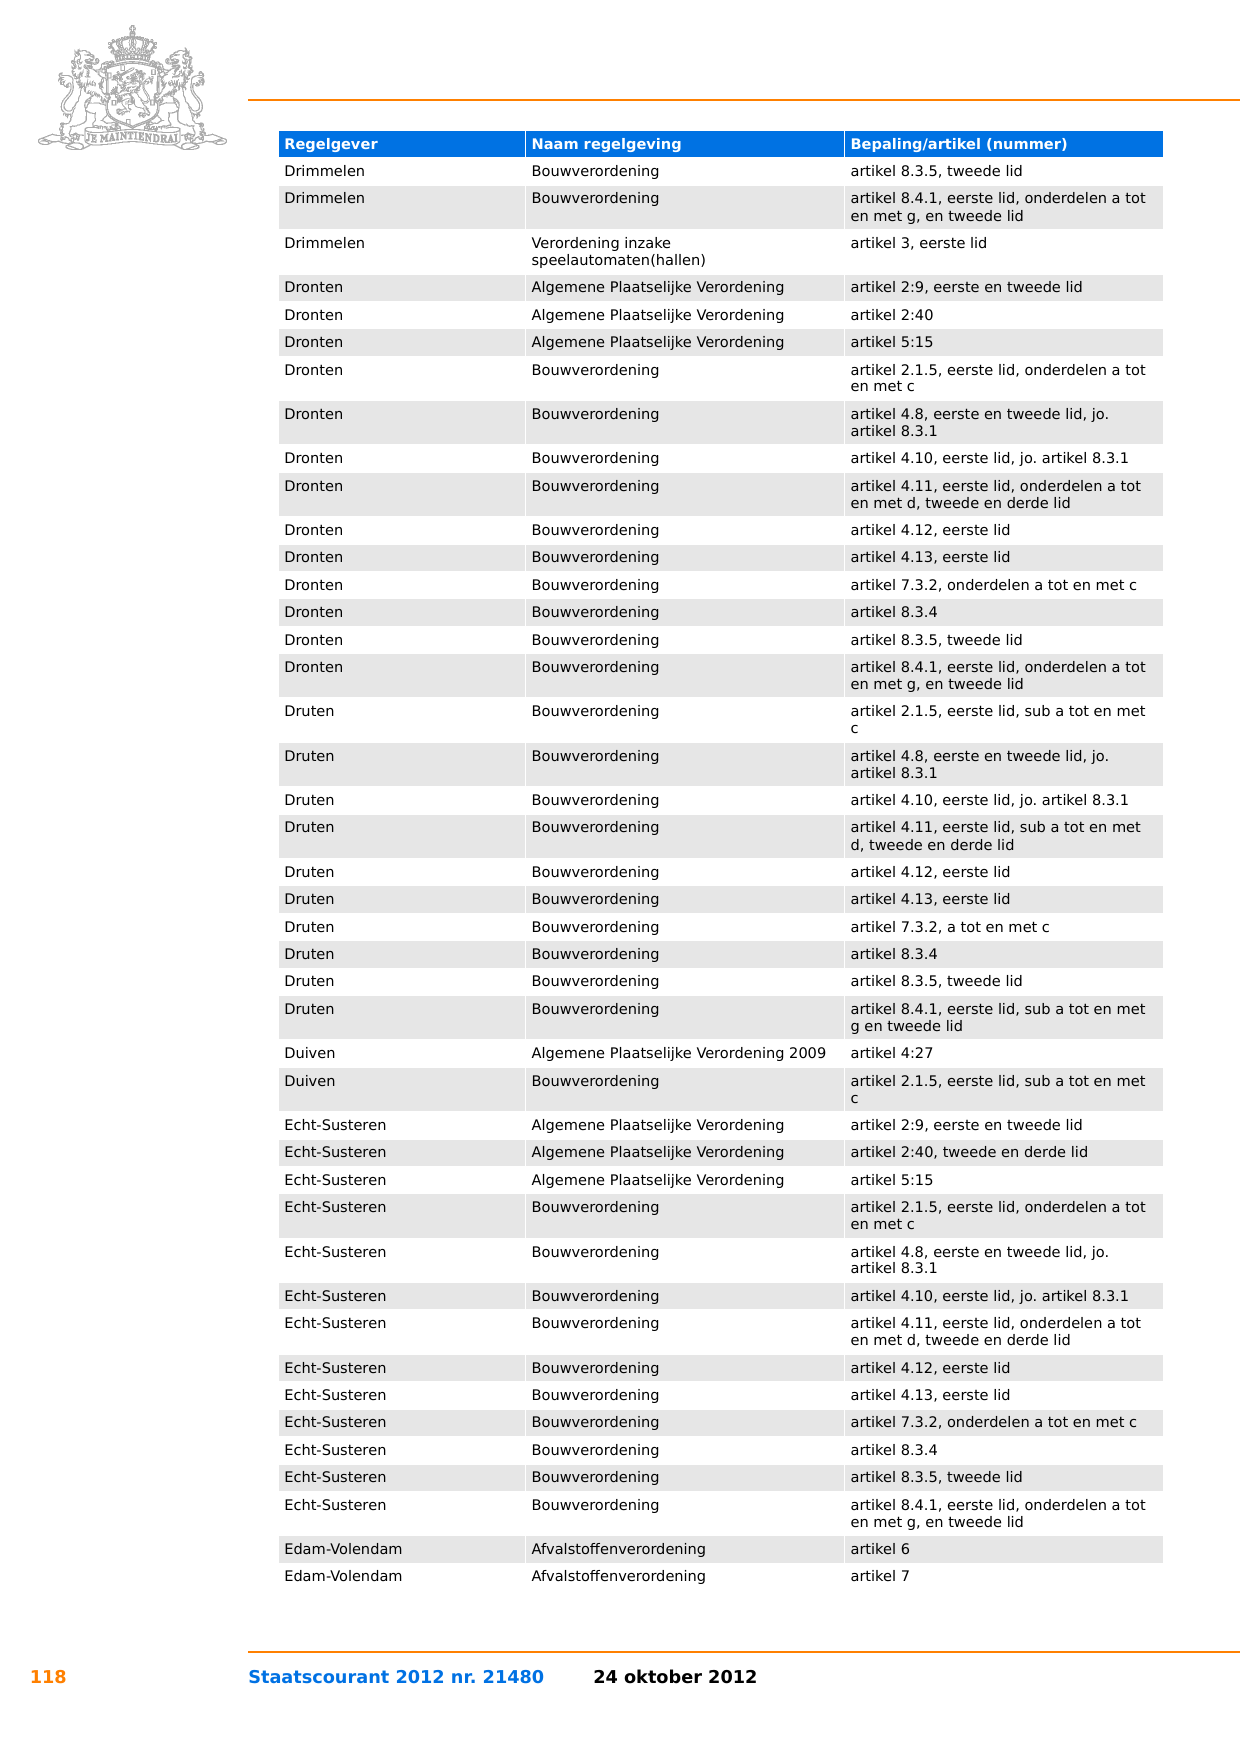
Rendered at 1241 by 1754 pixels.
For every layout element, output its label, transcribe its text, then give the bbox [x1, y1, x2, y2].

table_cell Duiven [279, 1068, 525, 1111]
table_cell artikel 8.3.5, tweede lid [845, 969, 1163, 995]
table_cell artikel 8.3.5, tweede lid [845, 158, 1163, 185]
table_cell Bouwverordening [526, 445, 844, 472]
table_cell Bouwverordening [526, 357, 844, 400]
table_cell artikel 7.3.2, a tot en met c [845, 914, 1163, 940]
table_cell Druten [279, 815, 525, 858]
table_cell Dronten [279, 545, 525, 571]
table_cell Druten [279, 699, 525, 742]
table_cell Druten [279, 914, 525, 940]
table_cell Bouwverordening [526, 969, 844, 995]
table_cell Bouwverordening [526, 1311, 844, 1354]
table_cell Bouwverordening [526, 1355, 844, 1381]
table_cell Dronten [279, 654, 525, 697]
table_cell artikel 4.12, eerste lid [845, 859, 1163, 885]
table_cell Echt-Susteren [279, 1410, 525, 1436]
table_cell Bouwverordening [526, 1194, 844, 1238]
table_cell Druten [279, 886, 525, 913]
table_cell artikel 4.10, eerste lid, jo. artikel 8.3.1 [845, 787, 1163, 814]
table_header Bepaling/artikel (nummer) [845, 131, 1163, 157]
table_cell Dronten [279, 302, 525, 328]
table_cell Dronten [279, 599, 525, 626]
table_cell Dronten [279, 357, 525, 400]
table_cell Echt-Susteren [279, 1140, 525, 1166]
table_cell Bouwverordening [526, 996, 844, 1039]
table_cell artikel 3, eerste lid [845, 230, 1163, 273]
table_cell Edam-Volendam [279, 1564, 525, 1590]
table_cell Druten [279, 969, 525, 995]
table_cell Afvalstoffenverordening [526, 1536, 844, 1563]
table_cell Bouwverordening [526, 545, 844, 571]
table_cell artikel 4.11, eerste lid, onderdelen a tot en met d, tweede en derde lid [845, 1311, 1163, 1354]
table_cell Bouwverordening [526, 941, 844, 968]
table_cell Bouwverordening [526, 1239, 844, 1282]
table_cell Echt-Susteren [279, 1112, 525, 1138]
table_cell Echt-Susteren [279, 1465, 525, 1491]
table_cell Bouwverordening [526, 699, 844, 742]
table_cell Bouwverordening [526, 1068, 844, 1111]
table_cell artikel 8.3.4 [845, 941, 1163, 968]
table_cell Bouwverordening [526, 654, 844, 697]
table_cell Algemene Plaatselijke Verordening [526, 275, 844, 301]
table_cell artikel 5:15 [845, 1167, 1163, 1193]
table_cell artikel 4:27 [845, 1040, 1163, 1067]
table_cell artikel 8.3.4 [845, 599, 1163, 626]
table_cell Bouwverordening [526, 1492, 844, 1535]
table_cell Dronten [279, 329, 525, 356]
table_cell Echt-Susteren [279, 1239, 525, 1282]
table_cell artikel 8.3.4 [845, 1437, 1163, 1463]
table_cell Bouwverordening [526, 401, 844, 444]
table_cell artikel 8.4.1, eerste lid, sub a tot en met g en tweede lid [845, 996, 1163, 1039]
table_cell artikel 8.3.5, tweede lid [845, 1465, 1163, 1491]
table_cell artikel 8.3.5, tweede lid [845, 627, 1163, 653]
table_cell Bouwverordening [526, 815, 844, 858]
table_cell Druten [279, 743, 525, 786]
table_cell Bouwverordening [526, 1410, 844, 1436]
table_cell artikel 2:40 [845, 302, 1163, 328]
table_cell Echt-Susteren [279, 1492, 525, 1535]
table_cell Edam-Volendam [279, 1536, 525, 1563]
table_cell artikel 4.10, eerste lid, jo. artikel 8.3.1 [845, 1283, 1163, 1309]
table_cell artikel 4.11, eerste lid, onderdelen a tot en met d, tweede en derde lid [845, 473, 1163, 516]
table_cell Bouwverordening [526, 886, 844, 913]
table_cell artikel 7 [845, 1564, 1163, 1590]
table_cell Bouwverordening [526, 859, 844, 885]
table_cell Algemene Plaatselijke Verordening [526, 1167, 844, 1193]
table_cell artikel 4.12, eerste lid [845, 1355, 1163, 1381]
table_cell Druten [279, 859, 525, 885]
table_cell Echt-Susteren [279, 1311, 525, 1354]
table_cell Dronten [279, 572, 525, 598]
table_cell Dronten [279, 445, 525, 472]
table_cell Echt-Susteren [279, 1382, 525, 1409]
table_cell Echt-Susteren [279, 1283, 525, 1309]
table_cell Dronten [279, 517, 525, 543]
picture [38, 25, 227, 150]
table_cell artikel 8.4.1, eerste lid, onderdelen a tot en met g, en tweede lid [845, 186, 1163, 229]
table_cell artikel 8.4.1, eerste lid, onderdelen a tot en met g, en tweede lid [845, 654, 1163, 697]
table_cell artikel 2:9, eerste en tweede lid [845, 1112, 1163, 1138]
table_cell artikel 2.1.5, eerste lid, sub a tot en met c [845, 1068, 1163, 1111]
table_cell Algemene Plaatselijke Verordening [526, 329, 844, 356]
table_cell Bouwverordening [526, 1382, 844, 1409]
table_cell Bouwverordening [526, 1465, 844, 1491]
table_cell Echt-Susteren [279, 1437, 525, 1463]
table_cell artikel 5:15 [845, 329, 1163, 356]
table_cell Druten [279, 787, 525, 814]
table_cell Algemene Plaatselijke Verordening [526, 1140, 844, 1166]
table_cell artikel 8.4.1, eerste lid, onderdelen a tot en met g, en tweede lid [845, 1492, 1163, 1535]
table_cell Duiven [279, 1040, 525, 1067]
table_cell artikel 4.13, eerste lid [845, 545, 1163, 571]
table_cell Bouwverordening [526, 473, 844, 516]
table_cell Bouwverordening [526, 186, 844, 229]
table_cell artikel 2:40, tweede en derde lid [845, 1140, 1163, 1166]
table_cell artikel 2.1.5, eerste lid, onderdelen a tot en met c [845, 357, 1163, 400]
table_cell Bouwverordening [526, 743, 844, 786]
table_cell Algemene Plaatselijke Verordening [526, 1112, 844, 1138]
table_cell artikel 6 [845, 1536, 1163, 1563]
table_cell Bouwverordening [526, 158, 844, 185]
table_cell Afvalstoffenverordening [526, 1564, 844, 1590]
table_cell Algemene Plaatselijke Verordening 2009 [526, 1040, 844, 1067]
table_cell Bouwverordening [526, 517, 844, 543]
table_cell Bouwverordening [526, 572, 844, 598]
table_cell artikel 7.3.2, onderdelen a tot en met c [845, 1410, 1163, 1436]
table_cell Dronten [279, 473, 525, 516]
table_cell Bouwverordening [526, 914, 844, 940]
table_cell Bouwverordening [526, 1283, 844, 1309]
table_cell Echt-Susteren [279, 1167, 525, 1193]
table_cell Bouwverordening [526, 627, 844, 653]
table_cell artikel 4.8, eerste en tweede lid, jo. artikel 8.3.1 [845, 743, 1163, 786]
table_cell artikel 4.11, eerste lid, sub a tot en met d, tweede en derde lid [845, 815, 1163, 858]
table_cell Druten [279, 941, 525, 968]
table_cell Drimmelen [279, 186, 525, 229]
table_cell Dronten [279, 627, 525, 653]
table_cell artikel 4.8, eerste en tweede lid, jo. artikel 8.3.1 [845, 401, 1163, 444]
table_cell Bouwverordening [526, 787, 844, 814]
table_cell Echt-Susteren [279, 1355, 525, 1381]
table_cell Bouwverordening [526, 599, 844, 626]
table_cell Drimmelen [279, 158, 525, 185]
table_cell artikel 2:9, eerste en tweede lid [845, 275, 1163, 301]
table_cell artikel 4.12, eerste lid [845, 517, 1163, 543]
table_cell Dronten [279, 401, 525, 444]
table_cell Echt-Susteren [279, 1194, 525, 1238]
table_header Regelgever [279, 131, 525, 157]
table_cell Algemene Plaatselijke Verordening [526, 302, 844, 328]
table_cell Druten [279, 996, 525, 1039]
table_cell artikel 2.1.5, eerste lid, onderdelen a tot en met c [845, 1194, 1163, 1238]
table_cell artikel 7.3.2, onderdelen a tot en met c [845, 572, 1163, 598]
table_cell artikel 4.8, eerste en tweede lid, jo. artikel 8.3.1 [845, 1239, 1163, 1282]
table_cell artikel 4.13, eerste lid [845, 886, 1163, 913]
table_cell Bouwverordening [526, 1437, 844, 1463]
table_cell Verordening inzake speelautomaten(hallen) [526, 230, 844, 273]
table_cell Drimmelen [279, 230, 525, 273]
table_cell Dronten [279, 275, 525, 301]
table_cell artikel 4.10, eerste lid, jo. artikel 8.3.1 [845, 445, 1163, 472]
table_cell artikel 2.1.5, eerste lid, sub a tot en met c [845, 699, 1163, 742]
table_cell artikel 4.13, eerste lid [845, 1382, 1163, 1409]
table_header Naam regelgeving [526, 131, 844, 157]
